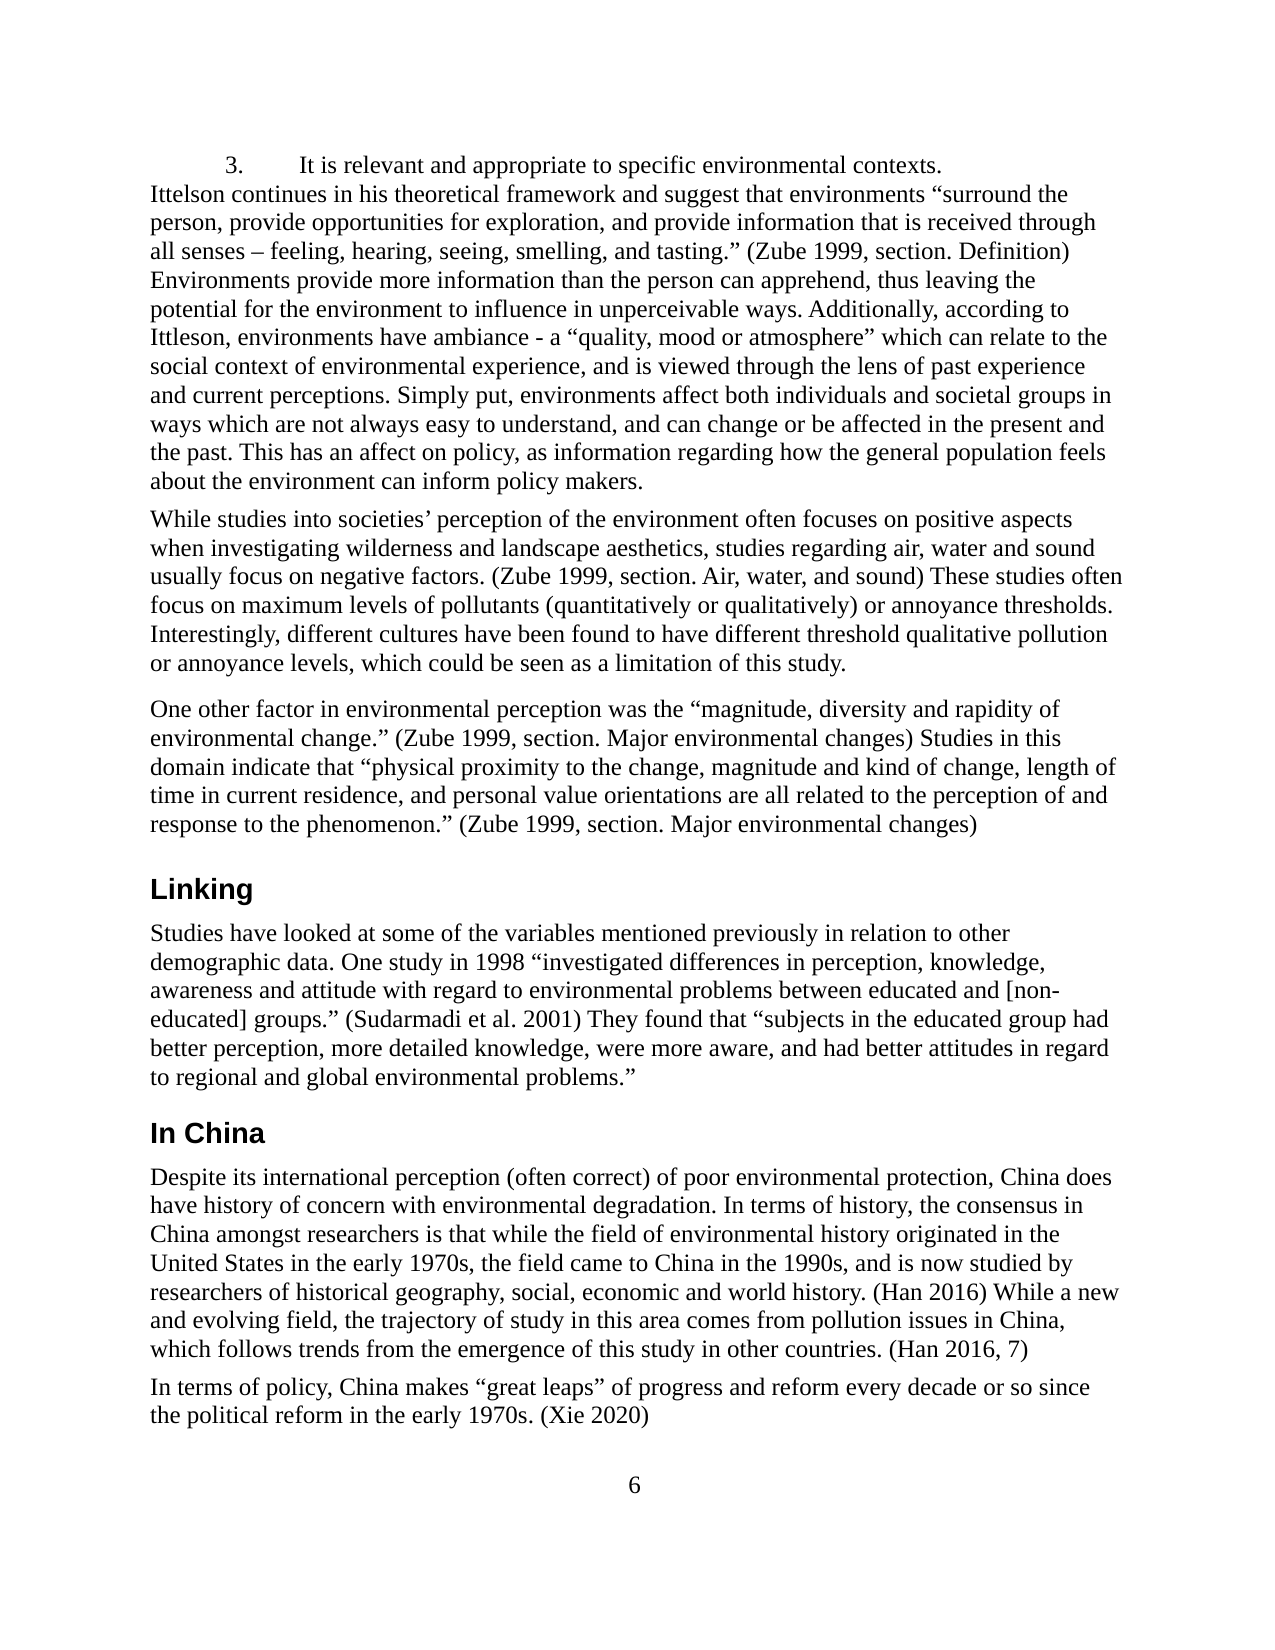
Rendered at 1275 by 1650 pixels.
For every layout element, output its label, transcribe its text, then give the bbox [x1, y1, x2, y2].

text Ittelson continues in his theoretical framework and suggest that environments “surround the person, provide opportunities for exploration, and provide information that is received through all senses – feeling, hearing, seeing, smelling, and tasting.” (Zube 1999, section. Definition) Environments provide more information than the person can apprehend, thus leaving the potential for the environment to influence in unperceivable ways. Additionally, according to Ittleson, environments have ambiance - a “quality, mood or atmosphere” which can relate to the social context of environmental experience, and is viewed through the lens of past experience and current perceptions. Simply put, environments affect both individuals and societal groups in ways which are not always easy to understand, and can change or be affected in the present and the past. This has an affect on policy, as information regarding how the general population feels about the environment can inform policy makers. [150, 179, 1125, 495]
text While studies into societies’ perception of the environment often focuses on positive aspects when investigating wilderness and landscape aesthetics, studies regarding air, water and sound usually focus on negative factors. (Zube 1999, section. Air, water, and sound) These studies often focus on maximum levels of pollutants (quantitatively or qualitatively) or annoyance thresholds. Interestingly, different cultures have been found to have different threshold qualitative pollution or annoyance levels, which could be seen as a limitation of this study. [150, 504, 1125, 676]
subtitle Linking [150, 872, 1125, 906]
subtitle In China [150, 1116, 1125, 1149]
text In terms of policy, China makes “great leaps” of progress and reform every decade or so since the political reform in the early 1970s. (Xie 2020) [150, 1372, 1125, 1429]
text One other factor in environmental perception was the “magnitude, diversity and rapidity of environmental change.” (Zube 1999, section. Major environmental changes) Studies in this domain indicate that “physical proximity to the change, magnitude and kind of change, length of time in current residence, and personal value orientations are all related to the perception of and response to the phenomenon.” (Zube 1999, section. Major environmental changes) [150, 694, 1125, 838]
text Despite its international perception (often correct) of poor environmental protection, China does have history of concern with environmental degradation. In terms of history, the consensus in China amongst researchers is that while the field of environmental history originated in the United States in the early 1970s, the field came to China in the 1990s, and is now studied by researchers of historical geography, social, economic and world history. (Han 2016) While a new and evolving field, the trajectory of study in this area comes from pollution issues in China, which follows trends from the emergence of this study in other countries. (Han 2016, 7) [150, 1162, 1125, 1363]
text Studies have looked at some of the variables mentioned previously in relation to other demographic data. One study in 1998 “investigated differences in perception, knowledge, awareness and attitude with regard to environmental problems between educated and [non-educated] groups.” (Sudarmadi et al. 2001) They found that “subjects in the educated group had better perception, more detailed knowledge, were more aware, and had better attitudes in regard to regional and global environmental problems.” [150, 918, 1125, 1091]
list It is relevant and appropriate to specific environmental contexts. [225, 150, 1125, 179]
